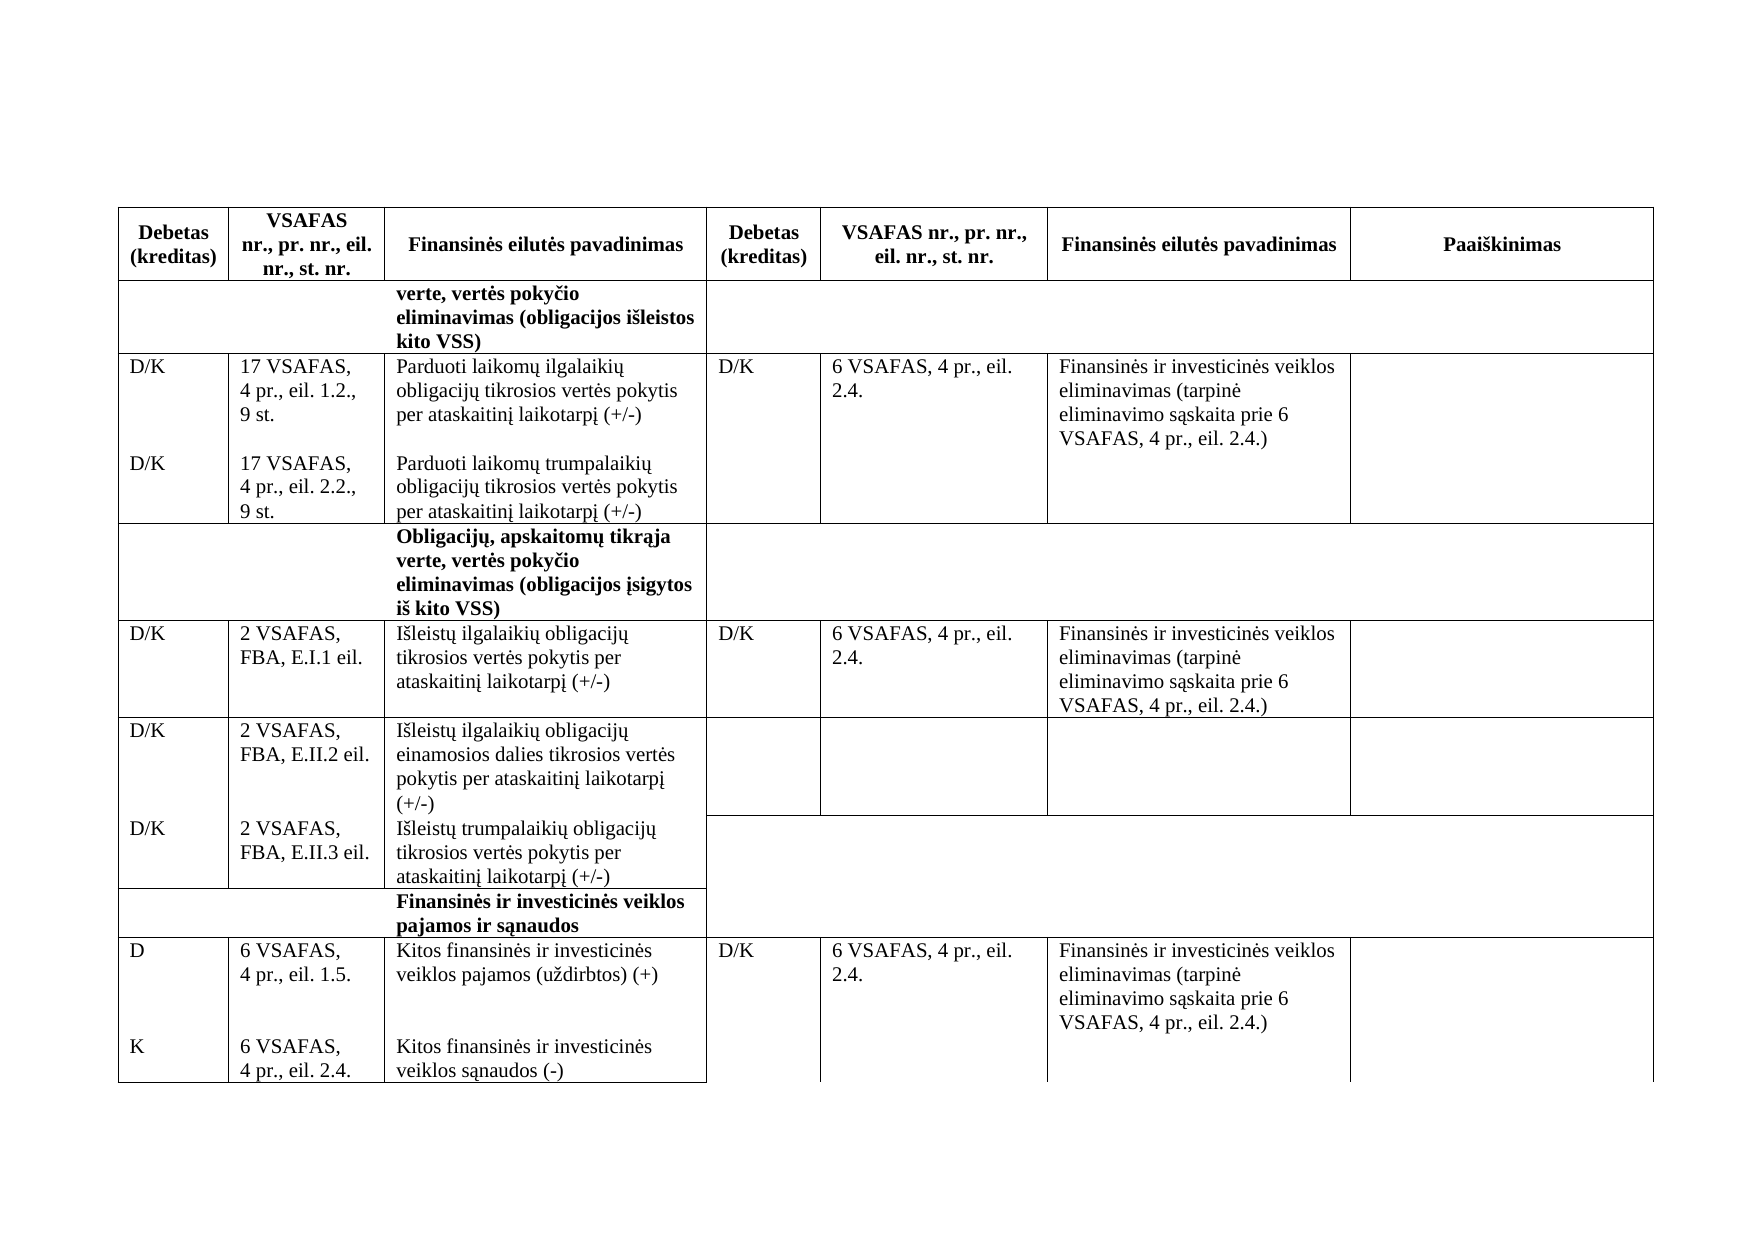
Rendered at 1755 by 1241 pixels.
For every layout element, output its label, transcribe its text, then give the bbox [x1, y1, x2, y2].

table_cell D [119, 938, 228, 1034]
table_cell [229, 281, 385, 353]
table_cell D/K [119, 354, 228, 450]
table_cell Finansinės ir investicinės veiklos pajamos ir sąnaudos [385, 889, 706, 937]
table_cell [1351, 718, 1653, 814]
table_cell 6 VSAFAS, 4 pr., eil. 2.4. [821, 621, 1047, 717]
table_cell [119, 281, 229, 353]
table_cell [821, 1034, 1047, 1082]
table_cell [229, 524, 385, 620]
table_header Finansinės eilutės pavadinimas [1048, 208, 1350, 280]
table_cell Obligacijų, apskaitomų tikrąja verte, vertės pokyčio eliminavimas (obligacijos įsigytos iš kito VSS) [385, 524, 706, 620]
table_cell [1048, 816, 1351, 888]
table_cell [1351, 888, 1653, 937]
table_cell [1351, 621, 1653, 717]
table_cell [229, 889, 385, 937]
table_cell [1351, 450, 1653, 523]
table_cell [1351, 816, 1653, 888]
table_cell D/K [707, 354, 820, 450]
table_cell D/K [707, 938, 820, 1034]
table_cell [707, 816, 821, 888]
table_header Debetas (kreditas) [119, 208, 228, 280]
table_cell [707, 524, 821, 620]
table_cell [1351, 524, 1653, 620]
table_header VSAFAS nr., pr. nr., eil. nr., st. nr. [229, 208, 384, 280]
table_cell Finansinės ir investicinės veiklos eliminavimas (tarpinė eliminavimo sąskaita prie 6 VSAFAS, 4 pr., eil. 2.4.) [1048, 621, 1350, 717]
table_cell [1048, 450, 1350, 523]
table_cell [821, 281, 1048, 353]
table_cell D/K [119, 718, 228, 814]
table_cell 6 VSAFAS, 4 pr., eil. 1.5. [229, 938, 384, 1034]
table_cell D/K [119, 621, 228, 717]
table_cell Išleistų trumpalaikių obligacijų tikrosios vertės pokytis per ataskaitinį laikotarpį (+/-) [385, 815, 706, 888]
table_cell [1351, 938, 1653, 1034]
table_cell [707, 281, 821, 353]
table_cell [1048, 718, 1350, 814]
table_header Finansinės eilutės pavadinimas [385, 208, 706, 280]
table_cell [1048, 524, 1351, 620]
table_cell [821, 816, 1048, 888]
table_cell 6 VSAFAS, 4 pr., eil. 2.4. [821, 938, 1047, 1034]
table_cell D/K [119, 815, 228, 888]
table_cell [1351, 281, 1653, 353]
table_cell [1048, 888, 1351, 937]
table_cell [821, 524, 1048, 620]
table_cell [1048, 1034, 1350, 1082]
table_cell Finansinės ir investicinės veiklos eliminavimas (tarpinė eliminavimo sąskaita prie 6 VSAFAS, 4 pr., eil. 2.4.) [1048, 938, 1350, 1034]
table_cell [707, 718, 820, 814]
table_cell [707, 888, 821, 937]
table_cell [707, 1034, 820, 1082]
table_cell D/K [707, 621, 820, 717]
table_cell [1048, 281, 1351, 353]
table_header Debetas (kreditas) [707, 208, 820, 280]
table_cell Išleistų ilgalaikių obligacijų einamosios dalies tikrosios vertės pokytis per ataskaitinį laikotarpį (+/-) [385, 718, 706, 814]
table_cell Parduoti laikomų trumpalaikių obligacijų tikrosios vertės pokytis per ataskaitinį laikotarpį (+/-) [385, 450, 706, 523]
table_cell [821, 888, 1048, 937]
table_cell [119, 889, 229, 937]
table_cell D/K [119, 450, 228, 523]
table_cell verte, vertės pokyčio eliminavimas (obligacijos išleistos kito VSS) [385, 281, 706, 353]
table_cell [707, 450, 820, 523]
table_cell Išleistų ilgalaikių obligacijų tikrosios vertės pokytis per ataskaitinį laikotarpį (+/-) [385, 621, 706, 717]
table_cell [1351, 354, 1653, 450]
table_cell Finansinės ir investicinės veiklos eliminavimas (tarpinė eliminavimo sąskaita prie 6 VSAFAS, 4 pr., eil. 2.4.) [1048, 354, 1350, 450]
table_cell 2 VSAFAS, FBA, E.I.1 eil. [229, 621, 384, 717]
table_cell 2 VSAFAS, FBA, E.II.3 eil. [229, 815, 384, 888]
table_cell 17 VSAFAS, 4 pr., eil. 1.2., 9 st. [229, 354, 384, 450]
table_cell Kitos finansinės ir investicinės veiklos pajamos (uždirbtos) (+) [385, 938, 706, 1034]
table_cell K [119, 1034, 228, 1082]
table_cell 17 VSAFAS, 4 pr., eil. 2.2., 9 st. [229, 450, 384, 523]
table_cell Kitos finansinės ir investicinės veiklos sąnaudos (-) [385, 1034, 706, 1082]
table_cell [119, 524, 229, 620]
table_cell [821, 450, 1047, 523]
table_cell 6 VSAFAS, 4 pr., eil. 2.4. [821, 354, 1047, 450]
table_cell 2 VSAFAS, FBA, E.II.2 eil. [229, 718, 384, 814]
table_cell Parduoti laikomų ilgalaikių obligacijų tikrosios vertės pokytis per ataskaitinį laikotarpį (+/-) [385, 354, 706, 450]
table_cell [821, 718, 1047, 814]
table_cell [1351, 1034, 1653, 1082]
table_header VSAFAS nr., pr. nr., eil. nr., st. nr. [821, 208, 1047, 280]
table_header Paaiškinimas [1351, 208, 1653, 280]
table_cell 6 VSAFAS, 4 pr., eil. 2.4. [229, 1034, 384, 1082]
